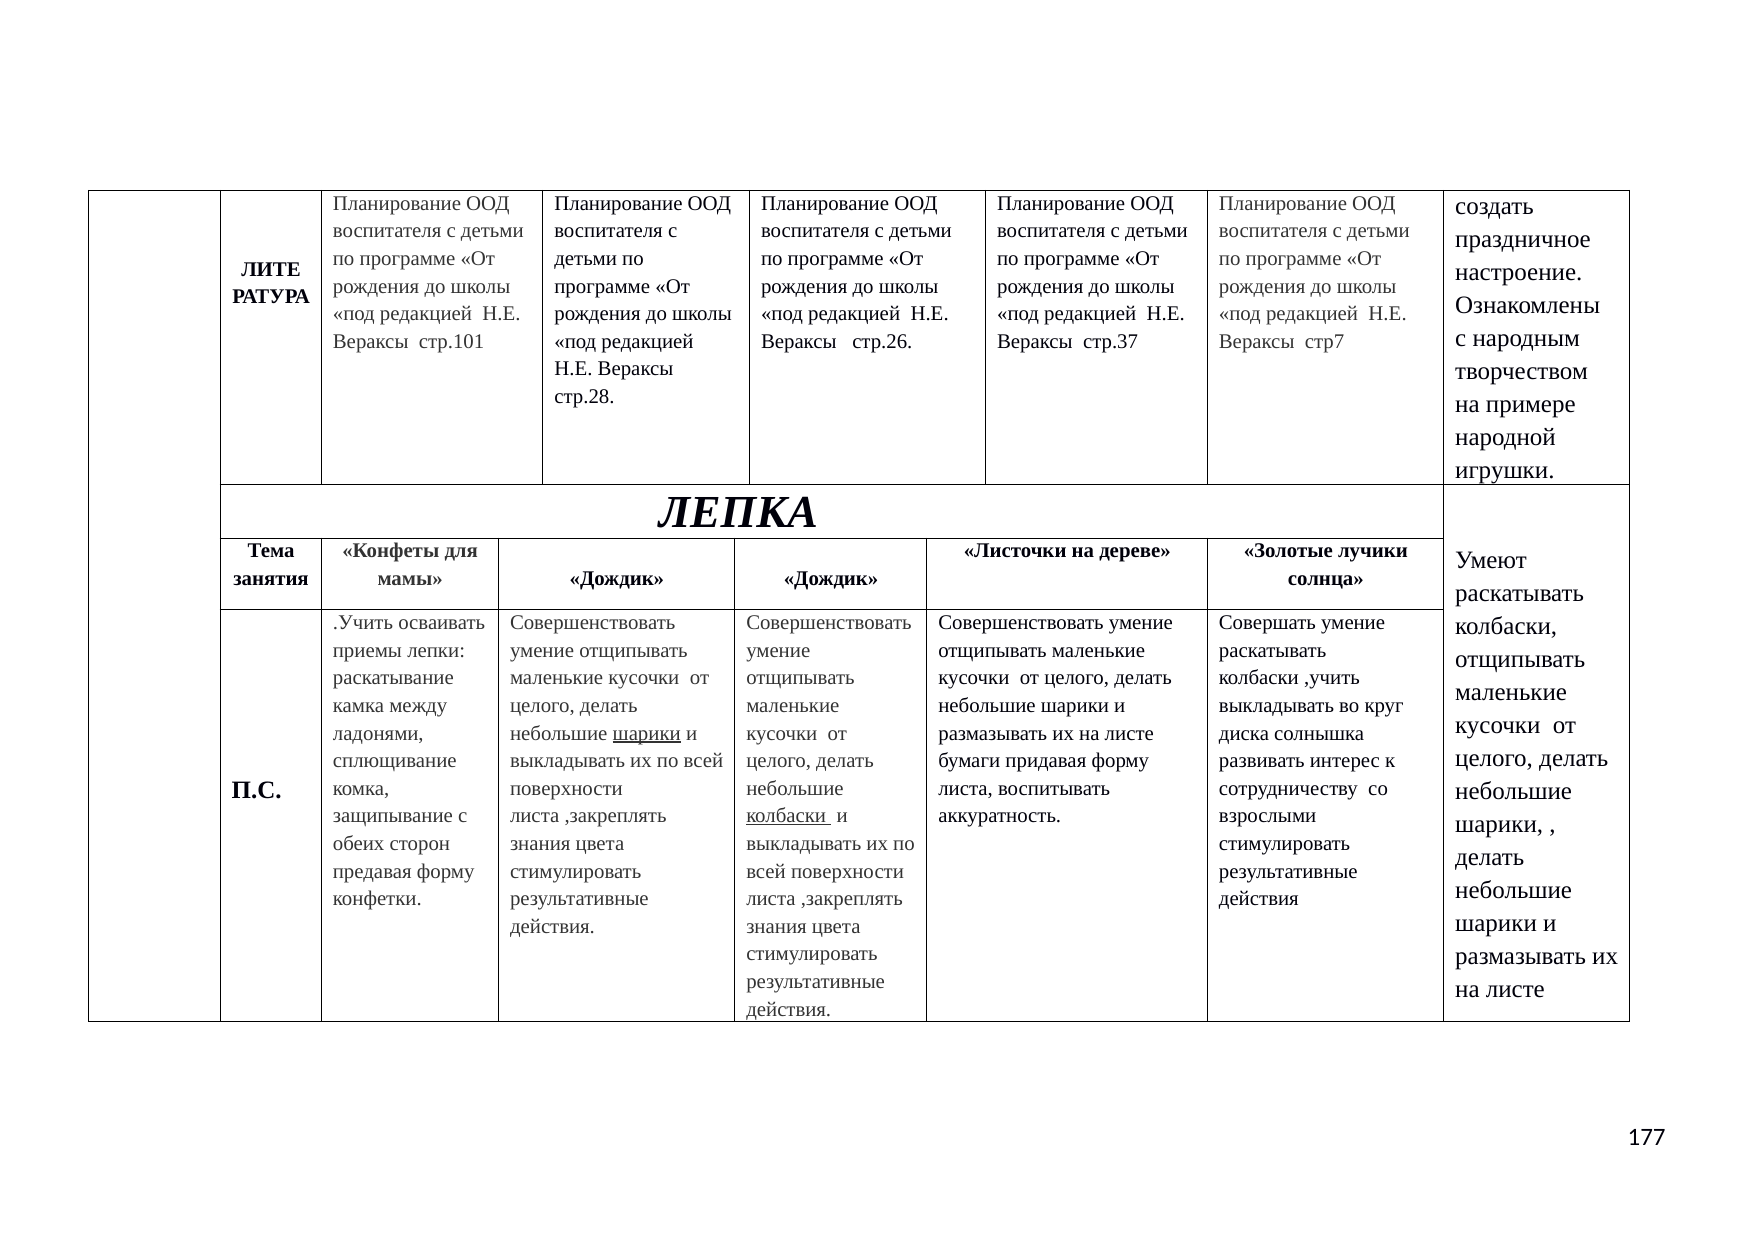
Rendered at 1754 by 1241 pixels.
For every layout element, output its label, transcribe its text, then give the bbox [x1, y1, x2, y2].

table_cell ЛЕПКА [221, 485, 1443, 537]
table_cell Совершать умение раскатывать колбаски ,учить выкладывать во круг диска солнышка развивать интерес к сотрудничеству со взрослыми стимулировать результативные действия [1208, 610, 1443, 1021]
table_cell Совершенствовать умение отщипывать маленькие кусочки от целого, делать небольшие колбаски и выкладывать их по всей поверхности листа ,закреплять знания цвета стимулировать результативные действия. [735, 610, 926, 1021]
table_cell Умеют раскатывать колбаски, отщипывать маленькие кусочки от целого, делать небольшие шарики, , делать небольшие шарики и размазывать их на листе [1444, 485, 1629, 1021]
table_cell Планирование ООД воспитателя с детьми по программе «От рождения до школы «под редакцией Н.Е. Вераксы стр.28. [543, 191, 749, 484]
table_cell ЛИТЕ РАТУРА [221, 191, 321, 484]
table_cell «Дождик» [499, 539, 734, 609]
table_cell П.С. [221, 610, 321, 1021]
table_cell «Дождик» [735, 539, 926, 609]
table_cell Планирование ООД воспитателя с детьми по программе «От рождения до школы «под редакцией Н.Е. Вераксы стр.26. [750, 191, 985, 484]
table_cell .Учить осваивать приемы лепки: раскатывание камка между ладонями, сплющивание комка, защипывание с обеих сторон предавая форму конфетки. [322, 610, 498, 1021]
table_cell Планирование ООД воспитателя с детьми по программе «От рождения до школы «под редакцией Н.Е. Вераксы стр.101 [322, 191, 542, 484]
table_cell «Золотые лучики солнца» [1208, 539, 1443, 609]
table_cell создать праздничное настроение. Ознакомлены с народным творчеством на примере народной игрушки. [1444, 191, 1629, 484]
table_cell «Листочки на дереве» [927, 539, 1207, 609]
table_header [89, 191, 220, 1021]
table_cell Планирование ООД воспитателя с детьми по программе «От рождения до школы «под редакцией Н.Е. Вераксы стр7 [1208, 191, 1443, 484]
table_cell «Конфеты для мамы» [322, 539, 498, 609]
table_cell Планирование ООД воспитателя с детьми по программе «От рождения до школы «под редакцией Н.Е. Вераксы стр.37 [986, 191, 1207, 484]
table_cell Тема занятия [221, 539, 321, 609]
table_cell Совершенствовать умение отщипывать маленькие кусочки от целого, делать небольшие шарики и выкладывать их по всей поверхности листа ,закреплять знания цвета стимулировать результативные действия. [499, 610, 734, 1021]
table_cell Совершенствовать умение отщипывать маленькие кусочки от целого, делать небольшие шарики и размазывать их на листе бумаги придавая форму листа, воспитывать аккуратность. [927, 610, 1207, 1021]
